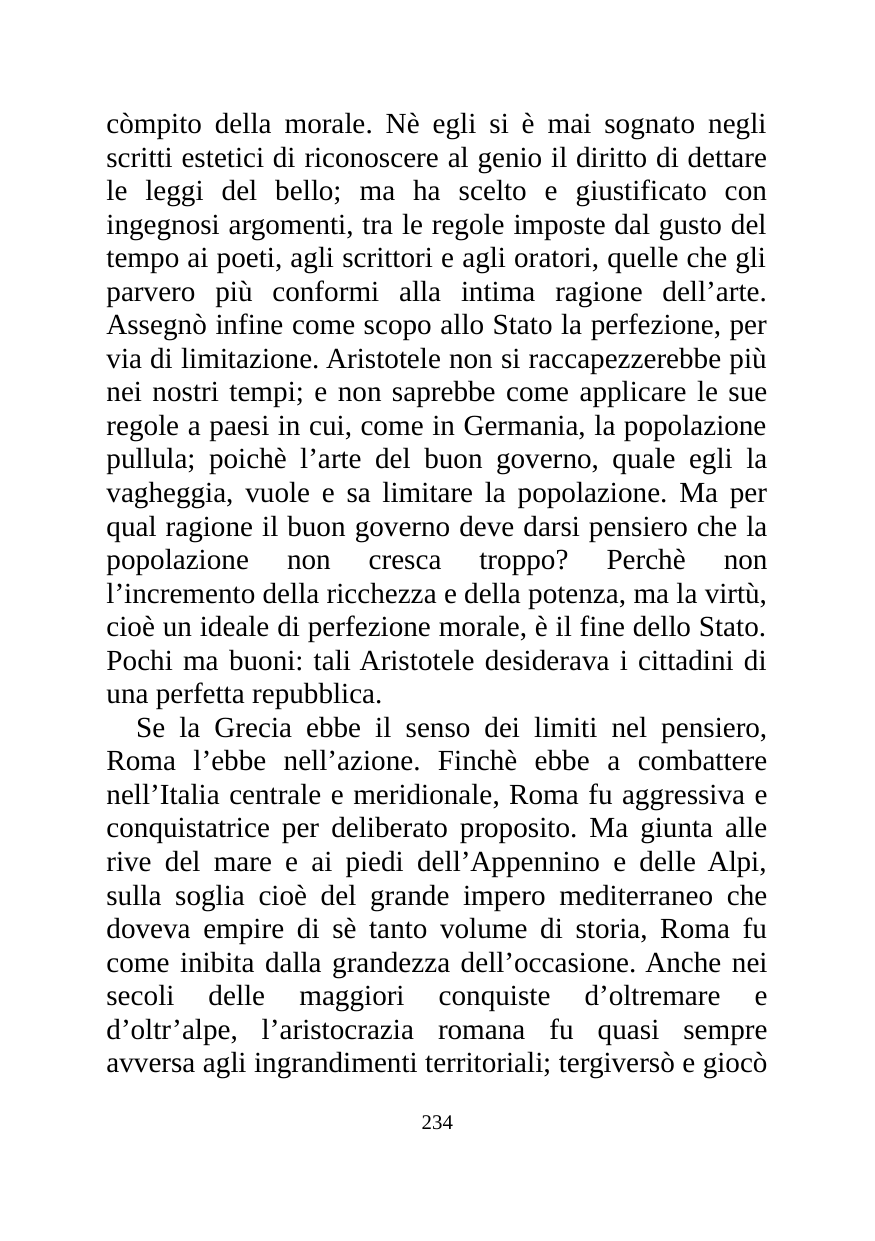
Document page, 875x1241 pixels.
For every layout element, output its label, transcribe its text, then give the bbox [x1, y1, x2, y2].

text còmpito della morale. Nè egli si è mai sognato negli scritti estetici di riconoscere al genio il diritto di dettare le leggi del bello; ma ha scelto e giustificato con ingegnosi argomenti, tra le regole imposte dal gusto del tempo ai poeti, agli scrittori e agli oratori, quelle che gli parvero più conformi alla intima ragione dell’arte. Assegnò infine come scopo allo Stato la perfezione, per via di limitazione. Aristotele non si raccapezzerebbe più nei nostri tempi; e non saprebbe come applicare le sue regole a paesi in cui, come in Germania, la popolazione pullula; poichè l’arte del buon governo, quale egli la vagheggia, vuole e sa limitare la popolazione. Ma per qual ragione il buon governo deve darsi pensiero che la popolazione non cresca troppo? Perchè non l’incremento della ricchezza e della potenza, ma la virtù, cioè un ideale di perfezione morale, è il fine dello Stato. Pochi ma buoni: tali Aristotele desiderava i cittadini di una perfetta repubblica. [106, 106, 768, 710]
text Se la Grecia ebbe il senso dei limiti nel pensiero, Roma l’ebbe nell’azione. Finchè ebbe a combattere nell’Italia centrale e meridionale, Roma fu aggressiva e conquistatrice per deliberato proposito. Ma giunta alle rive del mare e ai piedi dell’Appennino e delle Alpi, sulla soglia cioè del grande impero mediterraneo che doveva empire di sè tanto volume di storia, Roma fu come inibita dalla grandezza dell’occasione. Anche nei secoli delle maggiori conquiste d’oltremare e d’oltr’alpe, l’aristocrazia romana fu quasi sempre avversa agli ingrandimenti territoriali; tergiversò e giocò [106, 710, 768, 1079]
